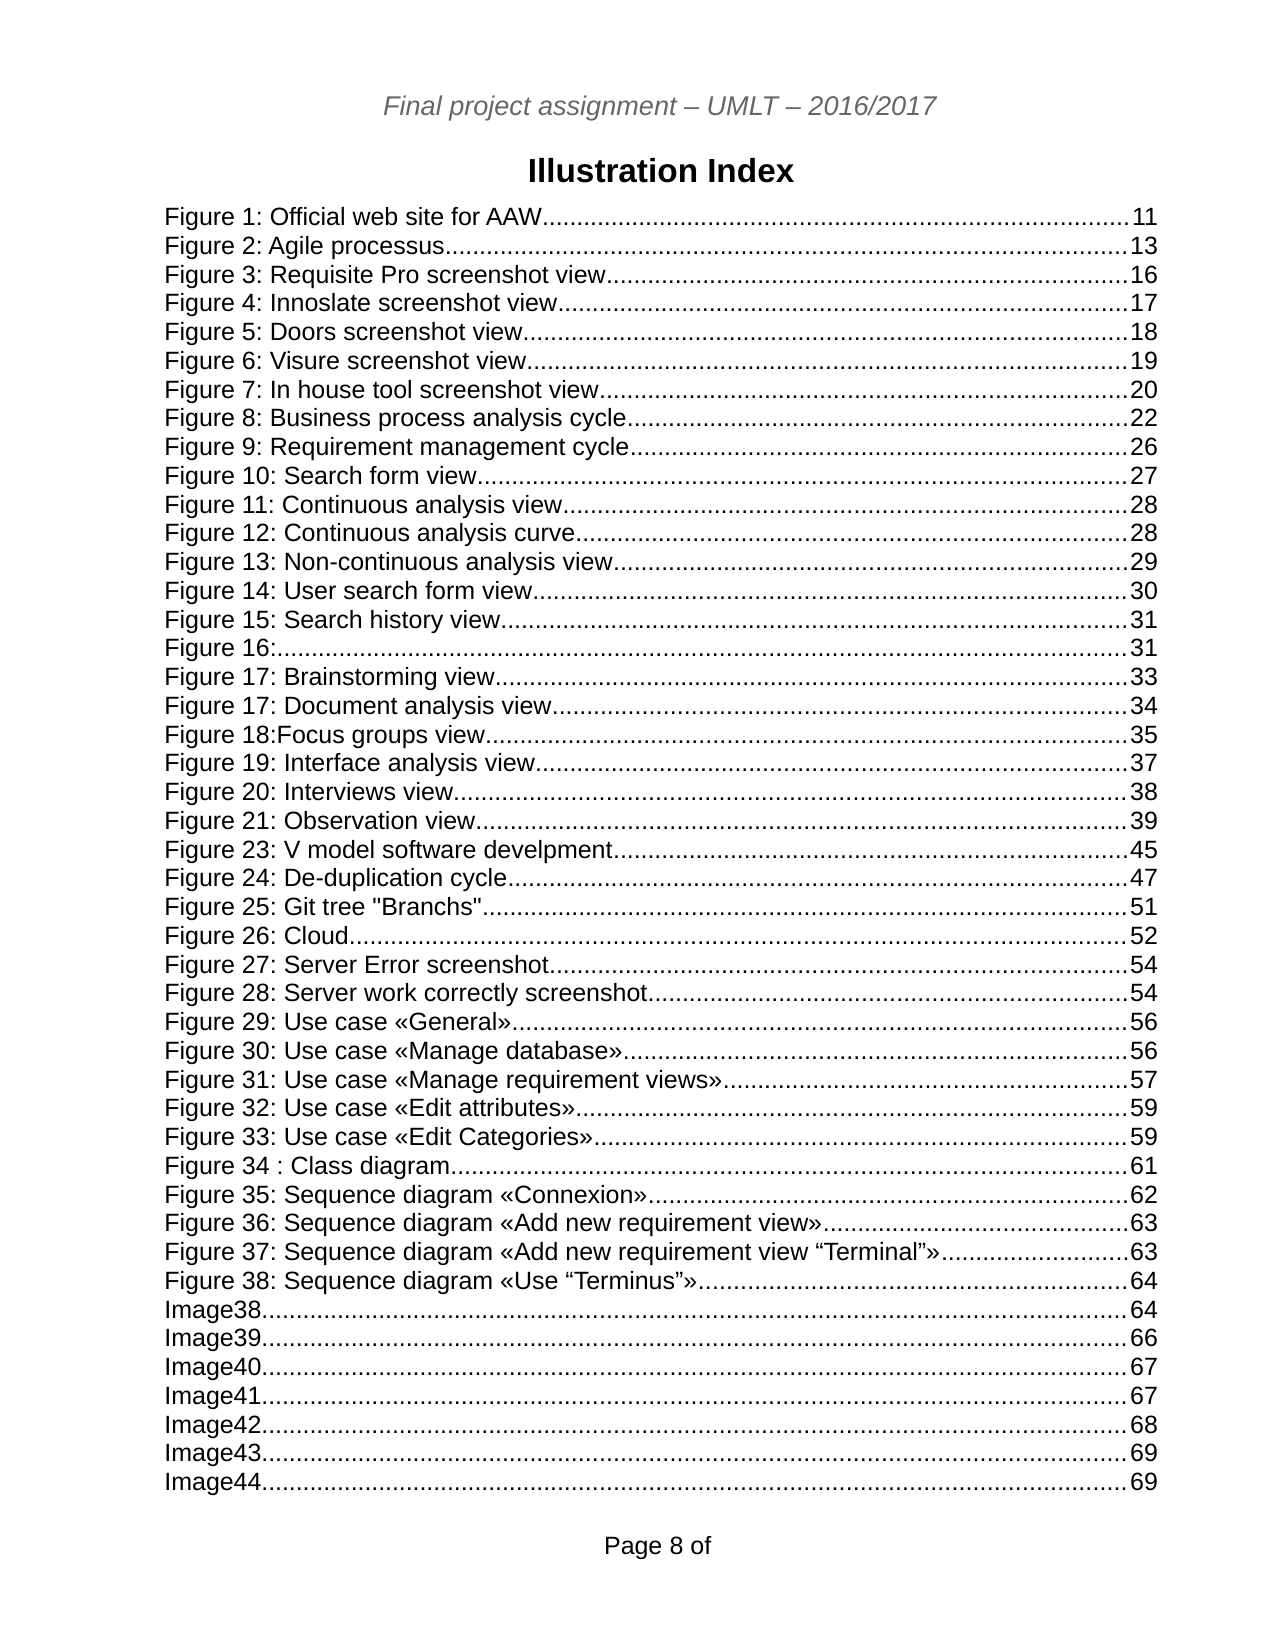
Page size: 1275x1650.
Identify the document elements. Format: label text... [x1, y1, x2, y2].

text Figure 36: Sequence diagram «Add new requirement view» 63 [164, 1208, 1158, 1237]
text Figure 17: Brainstorming view 33 [164, 662, 1158, 691]
text Figure 16: 31 [164, 633, 1158, 662]
text Figure 28: Server work correctly screenshot 54 [164, 978, 1158, 1007]
text Figure 35: Sequence diagram «Connexion» 62 [164, 1180, 1158, 1208]
text Image44 69 [164, 1467, 1158, 1496]
text Figure 2: Agile processus 13 [164, 231, 1158, 260]
text Figure 11: Continuous analysis view 28 [164, 490, 1158, 518]
text Figure 38: Sequence diagram «Use “Terminus”» 64 [164, 1266, 1158, 1295]
text Figure 12: Continuous analysis curve 28 [164, 518, 1158, 547]
text Figure 29: Use case «General» 56 [164, 1007, 1158, 1036]
text Figure 7: In house tool screenshot view 20 [164, 375, 1158, 403]
text Figure 21: Observation view 39 [164, 806, 1158, 835]
text Image38 64 [164, 1295, 1158, 1323]
text Figure 15: Search history view 31 [164, 605, 1158, 633]
text Figure 24: De-duplication cycle 47 [164, 863, 1158, 892]
text Figure 20: Interviews view 38 [164, 777, 1158, 806]
text Figure 23: V model software develpment 45 [164, 835, 1158, 863]
text Figure 9: Requirement management cycle 26 [164, 432, 1158, 461]
text Figure 30: Use case «Manage database» 56 [164, 1036, 1158, 1065]
text Figure 8: Business process analysis cycle 22 [164, 403, 1158, 432]
text Image39 66 [164, 1323, 1158, 1352]
text Figure 13: Non-continuous analysis view 29 [164, 547, 1158, 576]
text Figure 26: Cloud 52 [164, 921, 1158, 950]
text Figure 34 : Class diagram 61 [164, 1151, 1158, 1180]
subtitle Illustration Index [164, 151, 1158, 190]
text Figure 31: Use case «Manage requirement views» 57 [164, 1065, 1158, 1093]
text Figure 19: Interface analysis view 37 [164, 748, 1158, 777]
text Figure 3: Requisite Pro screenshot view 16 [164, 260, 1158, 288]
text Figure 14: User search form view 30 [164, 576, 1158, 605]
text Figure 33: Use case «Edit Categories» 59 [164, 1122, 1158, 1151]
text Figure 27: Server Error screenshot 54 [164, 950, 1158, 978]
text Figure 25: Git tree "Branchs" 51 [164, 892, 1158, 921]
text Figure 32: Use case «Edit attributes» 59 [164, 1093, 1158, 1122]
text Figure 1: Official web site for AAW 11 [164, 202, 1158, 231]
text Figure 17: Document analysis view 34 [164, 691, 1158, 720]
text Figure 4: Innoslate screenshot view 17 [164, 288, 1158, 317]
text Figure 18:Focus groups view 35 [164, 720, 1158, 748]
text Image43 69 [164, 1438, 1158, 1467]
text Figure 10: Search form view 27 [164, 461, 1158, 490]
text Image40 67 [164, 1352, 1158, 1381]
text Image41 67 [164, 1381, 1158, 1410]
text Figure 5: Doors screenshot view 18 [164, 317, 1158, 346]
text Image42 68 [164, 1410, 1158, 1438]
text Figure 37: Sequence diagram «Add new requirement view “Terminal”» 63 [164, 1237, 1158, 1266]
text Figure 6: Visure screenshot view 19 [164, 346, 1158, 375]
